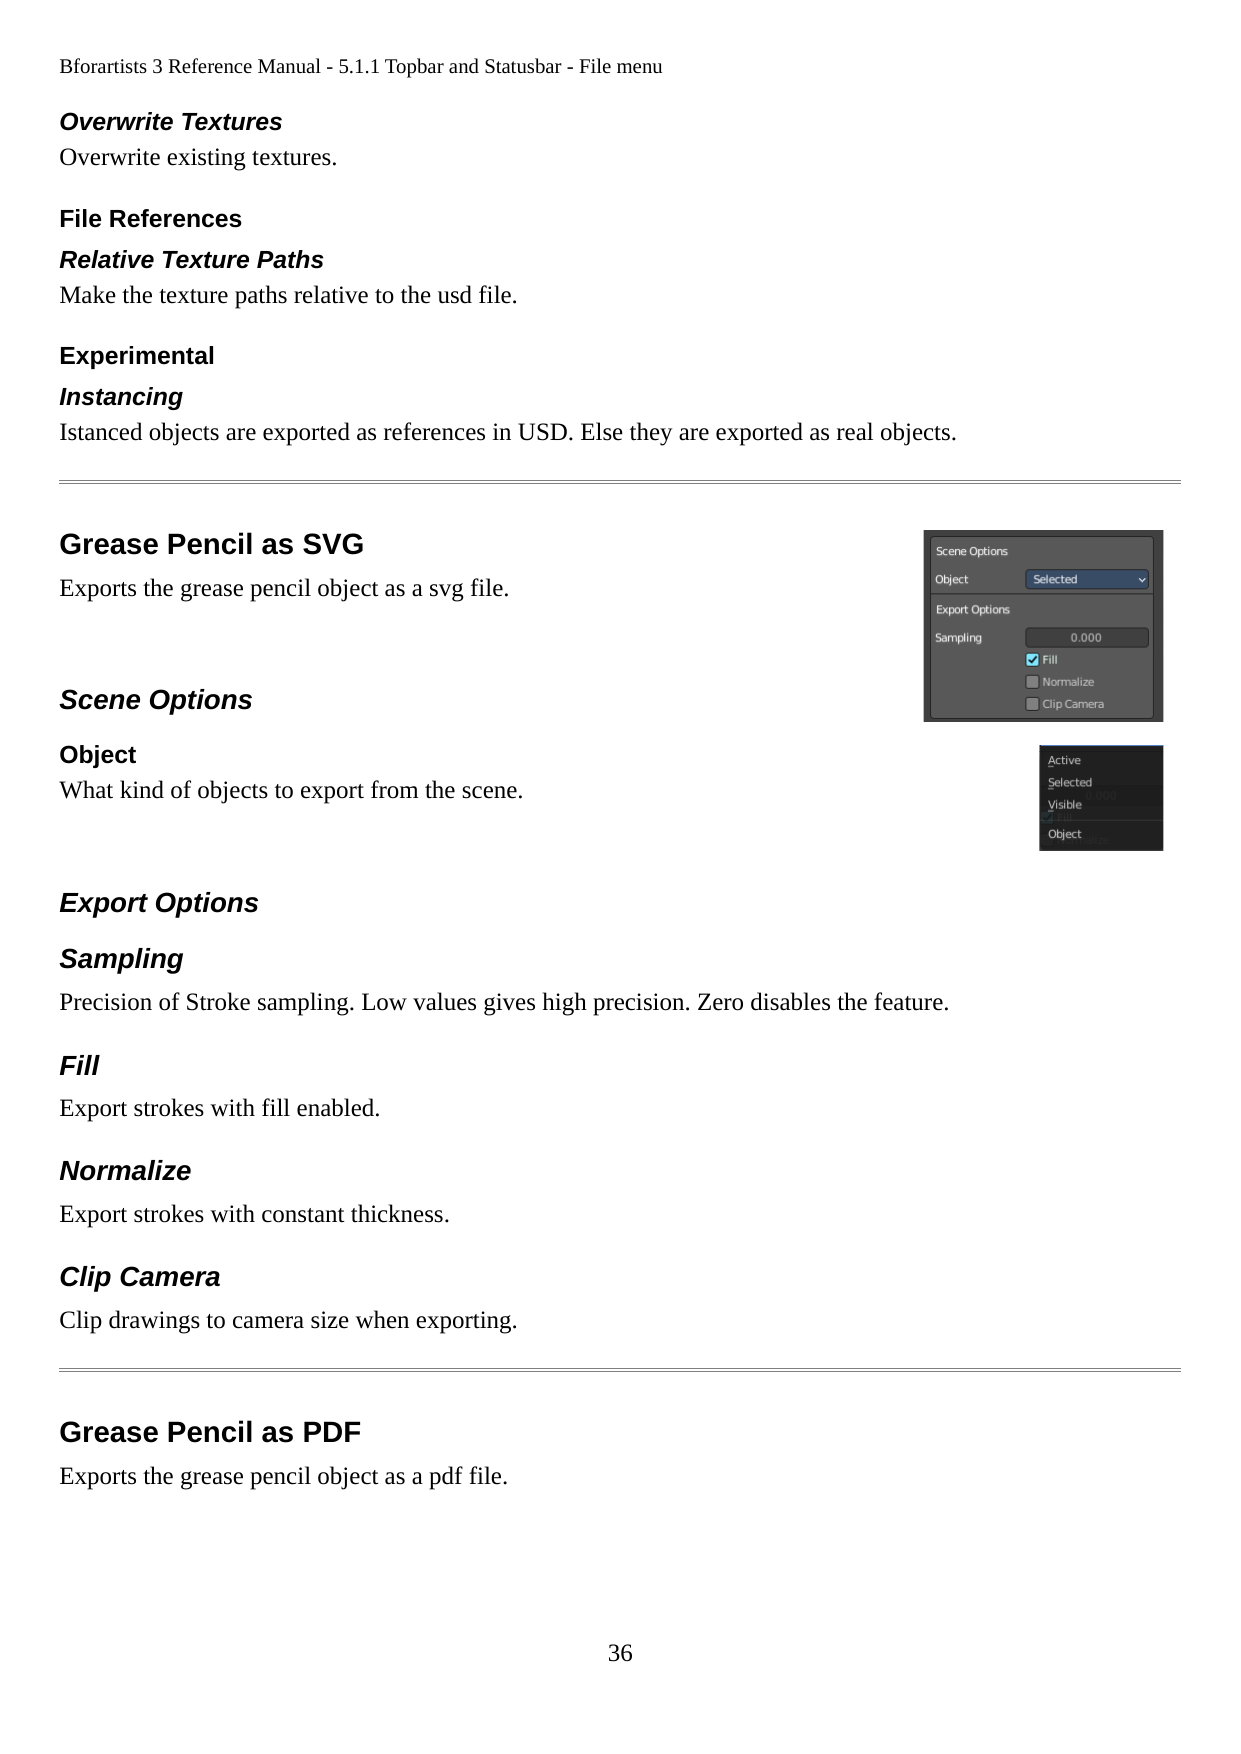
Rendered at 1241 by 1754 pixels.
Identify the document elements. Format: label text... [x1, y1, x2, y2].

subtitle Clip Camera [59, 1261, 1181, 1293]
picture [1039, 745, 1164, 851]
text Istanced objects are exported as references in USD. Else they are exported as real objects. [59, 417, 1181, 446]
text Make the texture paths relative to the usd file. [59, 280, 1181, 308]
text What kind of objects to export from the scene. [59, 775, 1039, 804]
subtitle Scene Options [59, 684, 923, 716]
subtitle Normalize [59, 1155, 1181, 1187]
subtitle Object [59, 741, 1181, 769]
text Clip drawings to camera size when exporting. [59, 1305, 1181, 1334]
subtitle Experimental [59, 341, 1181, 370]
text Export strokes with fill enabled. [59, 1093, 1181, 1122]
subtitle Grease Pencil as PDF [59, 1415, 1181, 1449]
text Precision of Stroke sampling. Low values gives high precision. Zero disables the feature. [59, 987, 1181, 1016]
text Overwrite existing textures. [59, 142, 1181, 171]
subtitle Grease Pencil as SVG [59, 527, 1181, 561]
subtitle Sampling [59, 943, 1181, 975]
picture [923, 530, 1164, 722]
subtitle Instancing [59, 382, 1181, 411]
subtitle [1164, 684, 1181, 716]
subtitle Overwrite Textures [59, 107, 1181, 136]
subtitle Export Options [59, 886, 1181, 918]
text Export strokes with constant thickness. [59, 1199, 1181, 1228]
subtitle Relative Texture Paths [59, 245, 1181, 273]
text Exports the grease pencil object as a pdf file. [59, 1461, 1181, 1490]
text Exports the grease pencil object as a svg file. [59, 573, 923, 602]
subtitle Fill [59, 1049, 1181, 1081]
subtitle File References [59, 204, 1181, 232]
